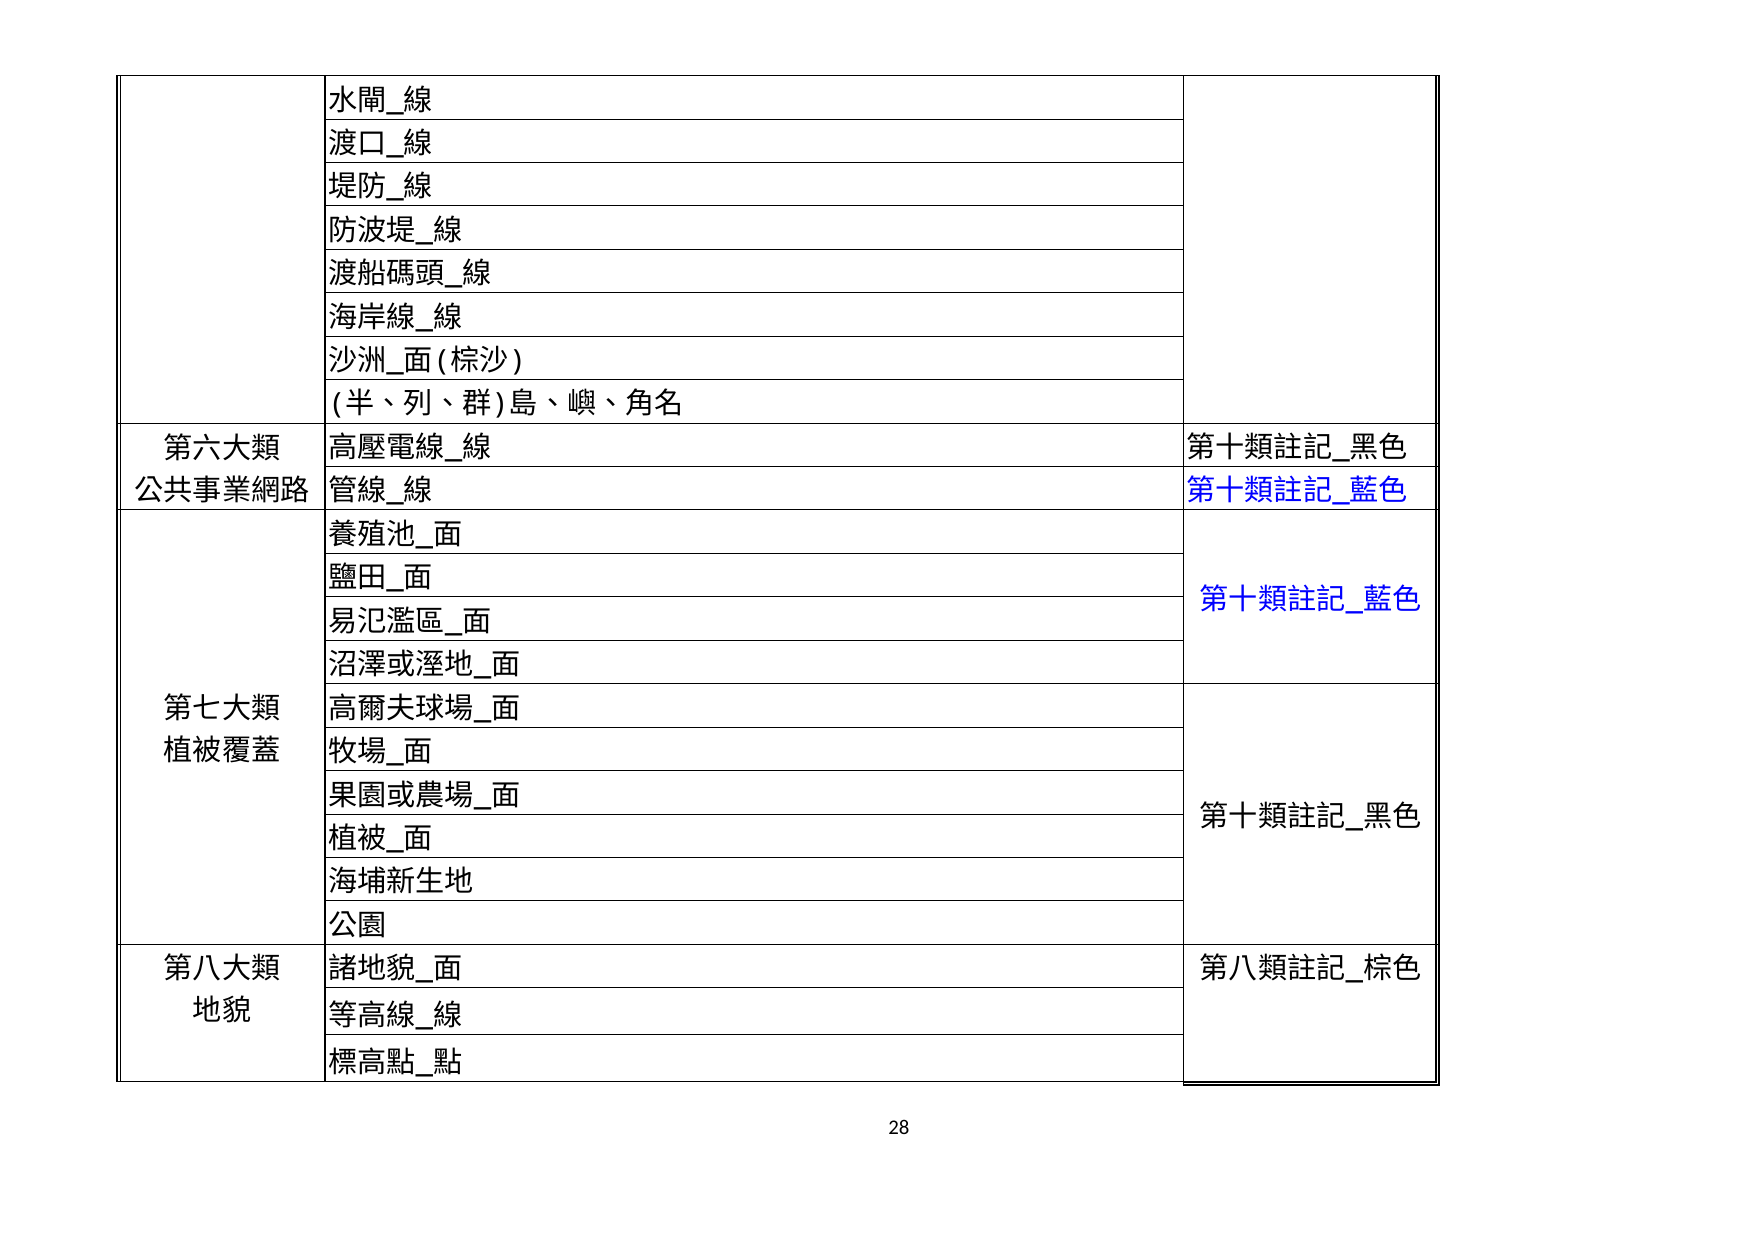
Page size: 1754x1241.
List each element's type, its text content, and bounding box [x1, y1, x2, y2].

table_cell 第十類註記_藍色 [1184, 467, 1435, 509]
table_cell (半、列、群)島、嶼、角名 [326, 380, 1183, 422]
table_cell 第十類註記_黑色 [1184, 424, 1435, 466]
table_cell 渡船碼頭_線 [326, 250, 1183, 292]
table_cell 高爾夫球場_面 [326, 684, 1183, 727]
table_cell 標高點_點 [326, 1035, 1183, 1081]
table_cell 諸地貌_面 [326, 945, 1183, 987]
table_cell 植被_面 [326, 815, 1183, 857]
table_cell 第十類註記_藍色 [1184, 510, 1435, 683]
table_cell [121, 76, 324, 422]
table_cell 牧場_面 [326, 728, 1183, 770]
table_cell 第六大類 公共事業網路 [121, 424, 324, 509]
table_cell 第八大類 地貌 [121, 945, 324, 1081]
table_cell 海岸線_線 [326, 293, 1183, 336]
table_cell 管線_線 [326, 467, 1183, 509]
table_cell 沙洲_面(棕沙) [326, 337, 1183, 379]
table_cell 果園或農場_面 [326, 771, 1183, 813]
table_cell [1184, 76, 1435, 422]
table_cell 易氾濫區_面 [326, 597, 1183, 640]
table_cell 水閘_線 [326, 76, 1183, 118]
table_cell 海埔新生地 [326, 858, 1183, 900]
table_cell 渡口_線 [326, 120, 1183, 162]
table_cell 等高線_線 [326, 988, 1183, 1034]
table_cell 公園 [326, 901, 1183, 943]
table_cell 鹽田_面 [326, 554, 1183, 596]
table_cell 養殖池_面 [326, 510, 1183, 553]
table_cell 第八類註記_棕色 [1184, 945, 1435, 1081]
table_cell 堤防_線 [326, 163, 1183, 205]
table_cell 第七大類 植被覆蓋 [121, 510, 324, 943]
table_cell 第十類註記_黑色 [1184, 684, 1435, 943]
table_cell 高壓電線_線 [326, 424, 1183, 466]
table_cell 沼澤或溼地_面 [326, 641, 1183, 683]
table_cell 防波堤_線 [326, 206, 1183, 249]
